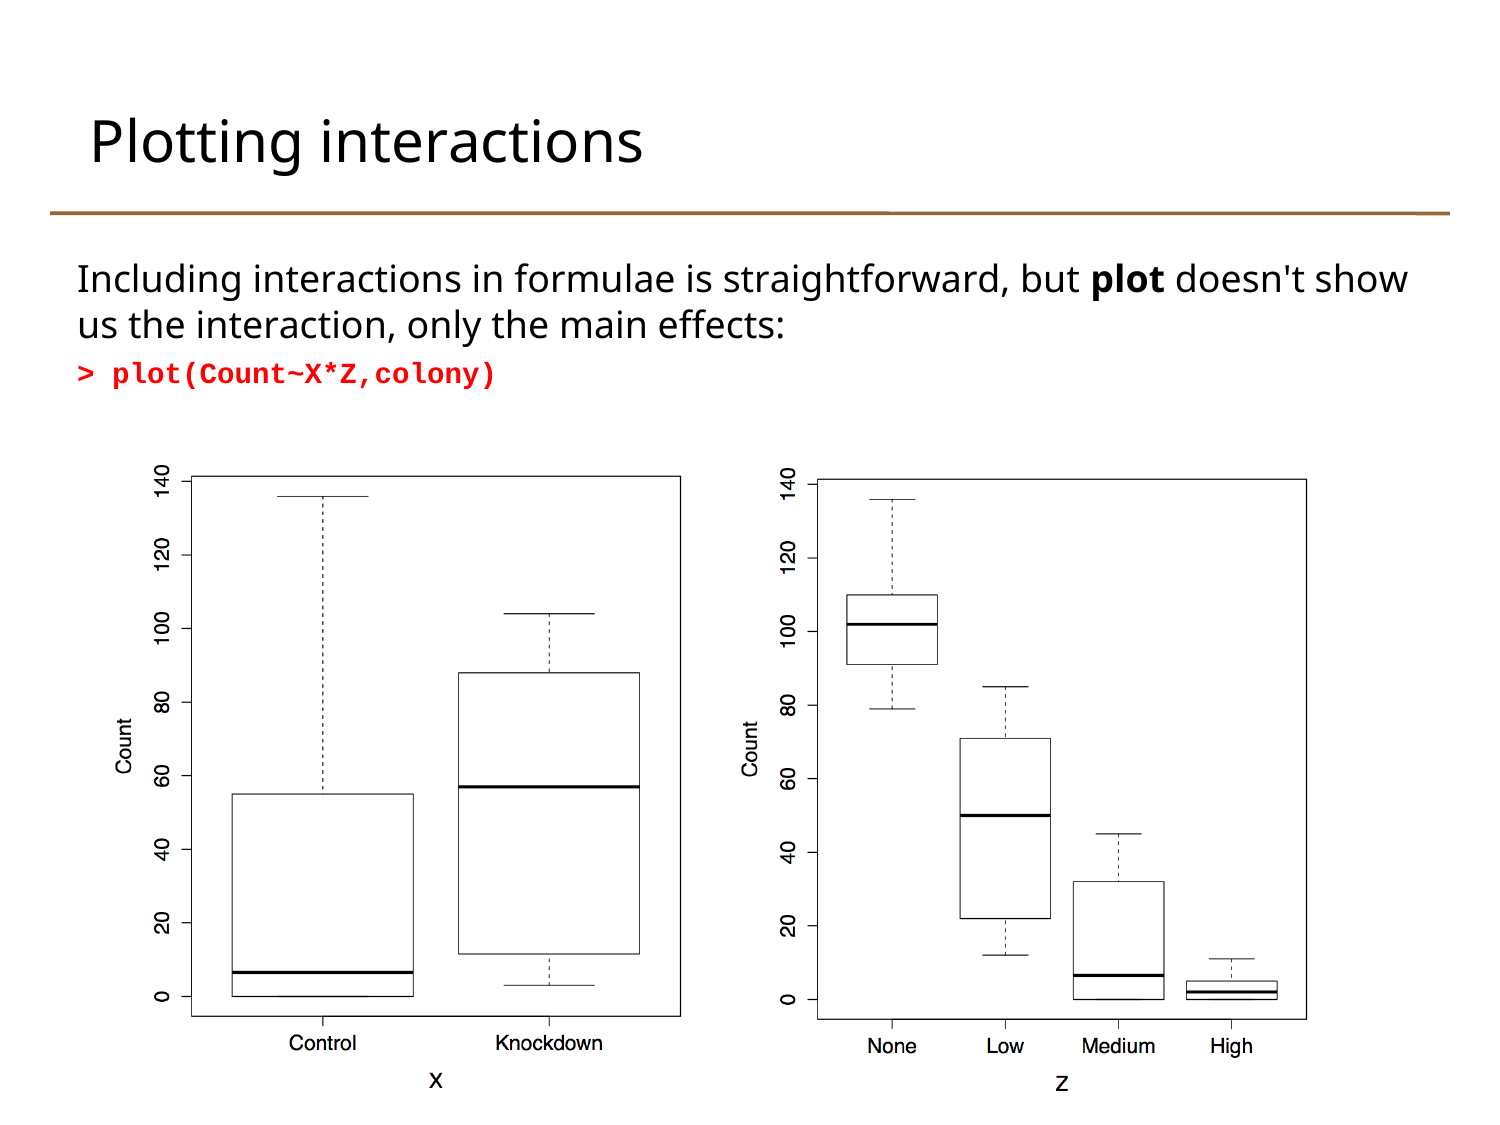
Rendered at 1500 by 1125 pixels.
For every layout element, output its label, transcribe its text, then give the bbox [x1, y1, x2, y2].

text_box Plotting interactions [75, 44, 1425, 233]
text_box Including interactions in formulae is straightforward, but plot doesn't show us the interaction, only the main effects: > plot(Count~X*Z,colony) [62, 246, 1434, 408]
picture [114, 400, 719, 1112]
picture [740, 403, 1345, 1116]
